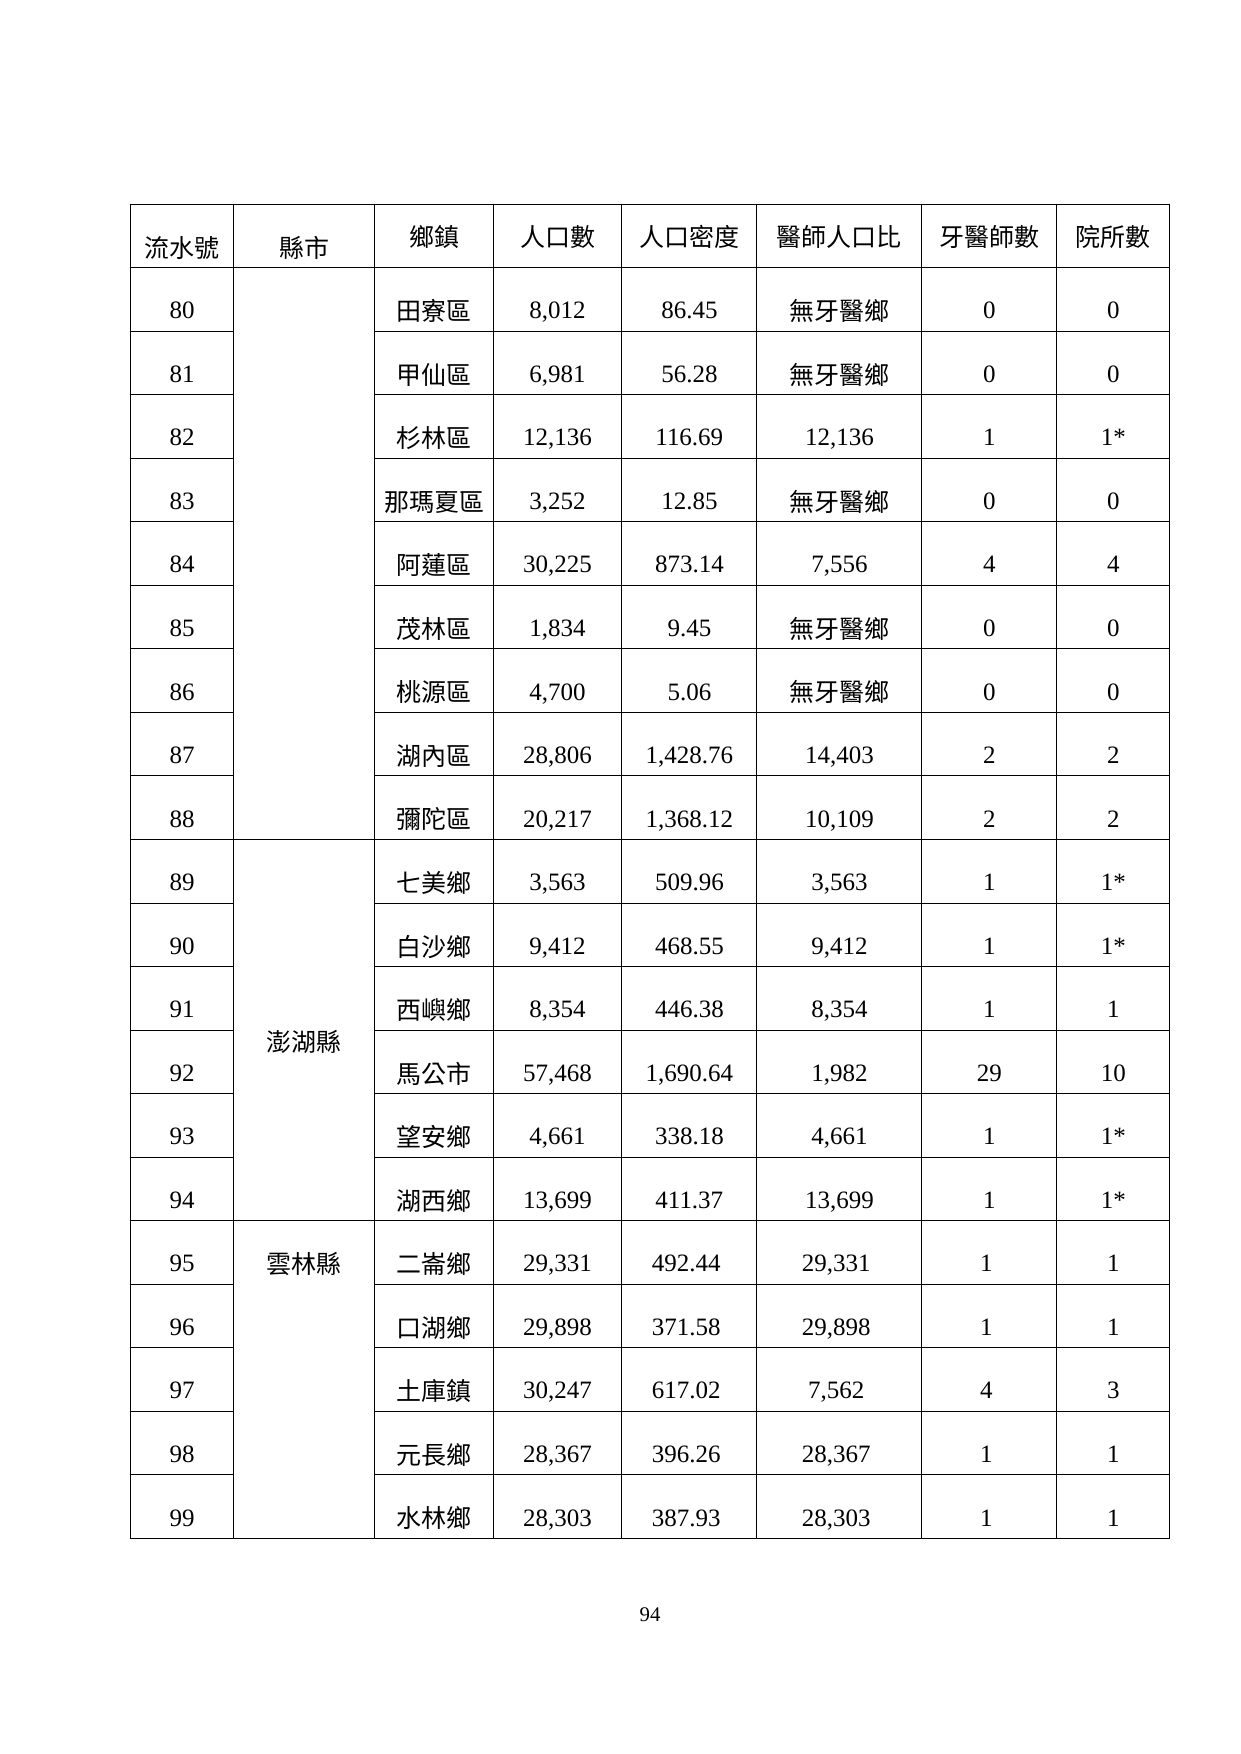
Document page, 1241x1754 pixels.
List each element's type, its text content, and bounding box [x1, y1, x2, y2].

table_cell 1 [922, 1475, 1056, 1538]
table_cell 7,556 [757, 522, 921, 585]
table_cell 土庫鎮 [375, 1348, 493, 1411]
table_cell 1,428.76 [622, 713, 756, 775]
table_cell 8,354 [757, 967, 921, 1029]
table_cell 98 [131, 1412, 233, 1474]
table_cell 86.45 [622, 268, 756, 331]
table_cell 56.28 [622, 332, 756, 394]
table_cell 1 [1057, 1221, 1169, 1284]
table_cell 30,225 [494, 522, 621, 585]
table_cell 0 [1057, 586, 1169, 648]
table_cell 0 [1057, 332, 1169, 394]
table_cell 1 [922, 1158, 1056, 1220]
table_cell 88 [131, 776, 233, 839]
table_header 縣市 [234, 205, 374, 267]
table_cell 1 [922, 1412, 1056, 1474]
table_cell 9.45 [622, 586, 756, 648]
table_cell 4,700 [494, 649, 621, 712]
table_cell 0 [1057, 459, 1169, 521]
table_cell 12,136 [494, 395, 621, 458]
table_cell 14,403 [757, 713, 921, 775]
table_cell 7,562 [757, 1348, 921, 1411]
table_cell 3,563 [494, 840, 621, 902]
table_cell 89 [131, 840, 233, 902]
table_cell 84 [131, 522, 233, 585]
table_cell 873.14 [622, 522, 756, 585]
table_cell 86 [131, 649, 233, 712]
table_cell 1* [1057, 1094, 1169, 1157]
table_cell 1 [922, 1221, 1056, 1284]
table_header 人口密度 [622, 205, 756, 267]
table_cell 83 [131, 459, 233, 521]
table_cell 509.96 [622, 840, 756, 902]
table_cell 446.38 [622, 967, 756, 1029]
table_cell 0 [1057, 268, 1169, 331]
table_cell 92 [131, 1031, 233, 1093]
table_cell 1,368.12 [622, 776, 756, 839]
table_cell 99 [131, 1475, 233, 1538]
table_cell 2 [1057, 713, 1169, 775]
table_cell 無牙醫鄉 [757, 332, 921, 394]
table_cell 2 [1057, 776, 1169, 839]
table_cell 1 [922, 395, 1056, 458]
table_cell 10,109 [757, 776, 921, 839]
table_cell 116.69 [622, 395, 756, 458]
table_cell 4,661 [494, 1094, 621, 1157]
table_header 醫師人口比 [757, 205, 921, 267]
table_cell 20,217 [494, 776, 621, 839]
table_cell 3 [1057, 1348, 1169, 1411]
table_cell 1 [922, 904, 1056, 966]
table_cell 4,661 [757, 1094, 921, 1157]
table_cell 1,690.64 [622, 1031, 756, 1093]
table_cell 0 [922, 268, 1056, 331]
table_cell 1 [1057, 1475, 1169, 1538]
table_cell 1 [922, 1285, 1056, 1347]
table_header 鄉鎮 [375, 205, 493, 267]
table_cell 白沙鄉 [375, 904, 493, 966]
table_cell 338.18 [622, 1094, 756, 1157]
table_cell 2 [922, 713, 1056, 775]
table_cell 29,331 [494, 1221, 621, 1284]
table_cell 湖內區 [375, 713, 493, 775]
table_cell 那瑪夏區 [375, 459, 493, 521]
table_cell 97 [131, 1348, 233, 1411]
table_cell [234, 268, 374, 839]
table_cell 57,468 [494, 1031, 621, 1093]
table_cell 無牙醫鄉 [757, 268, 921, 331]
table_cell 七美鄉 [375, 840, 493, 902]
table_cell 396.26 [622, 1412, 756, 1474]
table_cell 3,252 [494, 459, 621, 521]
table_cell 1 [922, 967, 1056, 1029]
table_cell 91 [131, 967, 233, 1029]
table_cell 甲仙區 [375, 332, 493, 394]
table_cell 12.85 [622, 459, 756, 521]
table_cell 0 [922, 332, 1056, 394]
table_cell 1,982 [757, 1031, 921, 1093]
table_cell 元長鄉 [375, 1412, 493, 1474]
table_cell 87 [131, 713, 233, 775]
table_cell 1 [1057, 1285, 1169, 1347]
table_header 人口數 [494, 205, 621, 267]
table_cell 阿蓮區 [375, 522, 493, 585]
table_cell 0 [922, 649, 1056, 712]
table_cell 4 [1057, 522, 1169, 585]
table_cell 93 [131, 1094, 233, 1157]
table_cell 茂林區 [375, 586, 493, 648]
table_cell 二崙鄉 [375, 1221, 493, 1284]
table_cell 田寮區 [375, 268, 493, 331]
table_cell 6,981 [494, 332, 621, 394]
table_cell 杉林區 [375, 395, 493, 458]
table_cell 28,303 [494, 1475, 621, 1538]
table_cell 0 [1057, 649, 1169, 712]
table_cell 28,303 [757, 1475, 921, 1538]
table_cell 28,367 [757, 1412, 921, 1474]
table_cell 95 [131, 1221, 233, 1284]
table_cell 1 [922, 840, 1056, 902]
table_cell 無牙醫鄉 [757, 649, 921, 712]
table_cell 28,806 [494, 713, 621, 775]
table_cell 94 [131, 1158, 233, 1220]
table_cell 5.06 [622, 649, 756, 712]
table_cell 西嶼鄉 [375, 967, 493, 1029]
table_cell 387.93 [622, 1475, 756, 1538]
table_cell 雲林縣 [234, 1221, 374, 1538]
table_cell 9,412 [494, 904, 621, 966]
table_cell 96 [131, 1285, 233, 1347]
table_cell 13,699 [757, 1158, 921, 1220]
table_cell 桃源區 [375, 649, 493, 712]
table_cell 29,898 [757, 1285, 921, 1347]
table_cell 8,012 [494, 268, 621, 331]
table_cell 湖西鄉 [375, 1158, 493, 1220]
table_cell 1 [1057, 1412, 1169, 1474]
table_cell 1* [1057, 840, 1169, 902]
table_cell 12,136 [757, 395, 921, 458]
table_header 院所數 [1057, 205, 1169, 267]
table_cell 85 [131, 586, 233, 648]
table_cell 617.02 [622, 1348, 756, 1411]
table_cell 468.55 [622, 904, 756, 966]
table_cell 無牙醫鄉 [757, 586, 921, 648]
table_cell 澎湖縣 [234, 840, 374, 1220]
table_cell 10 [1057, 1031, 1169, 1093]
table_cell 492.44 [622, 1221, 756, 1284]
table_cell 81 [131, 332, 233, 394]
table_cell 4 [922, 522, 1056, 585]
table_cell 馬公市 [375, 1031, 493, 1093]
table_cell 彌陀區 [375, 776, 493, 839]
table_cell 82 [131, 395, 233, 458]
table_cell 1* [1057, 395, 1169, 458]
table_cell 8,354 [494, 967, 621, 1029]
table_cell 29,898 [494, 1285, 621, 1347]
table_cell 無牙醫鄉 [757, 459, 921, 521]
table_cell 1,834 [494, 586, 621, 648]
table_cell 371.58 [622, 1285, 756, 1347]
table_cell 9,412 [757, 904, 921, 966]
table_cell 30,247 [494, 1348, 621, 1411]
table_cell 口湖鄉 [375, 1285, 493, 1347]
table_cell 80 [131, 268, 233, 331]
table_cell 29 [922, 1031, 1056, 1093]
table_cell 13,699 [494, 1158, 621, 1220]
table_cell 2 [922, 776, 1056, 839]
table_cell 1 [922, 1094, 1056, 1157]
table_cell 3,563 [757, 840, 921, 902]
table_cell 29,331 [757, 1221, 921, 1284]
table_cell 28,367 [494, 1412, 621, 1474]
table_cell 90 [131, 904, 233, 966]
table_header 流水號 [131, 205, 233, 267]
table_cell 0 [922, 459, 1056, 521]
table_cell 411.37 [622, 1158, 756, 1220]
table_header 牙醫師數 [922, 205, 1056, 267]
table_cell 4 [922, 1348, 1056, 1411]
table_cell 1* [1057, 1158, 1169, 1220]
table_cell 0 [922, 586, 1056, 648]
table_cell 1 [1057, 967, 1169, 1029]
table_cell 水林鄉 [375, 1475, 493, 1538]
table_cell 1* [1057, 904, 1169, 966]
table_cell 望安鄉 [375, 1094, 493, 1157]
